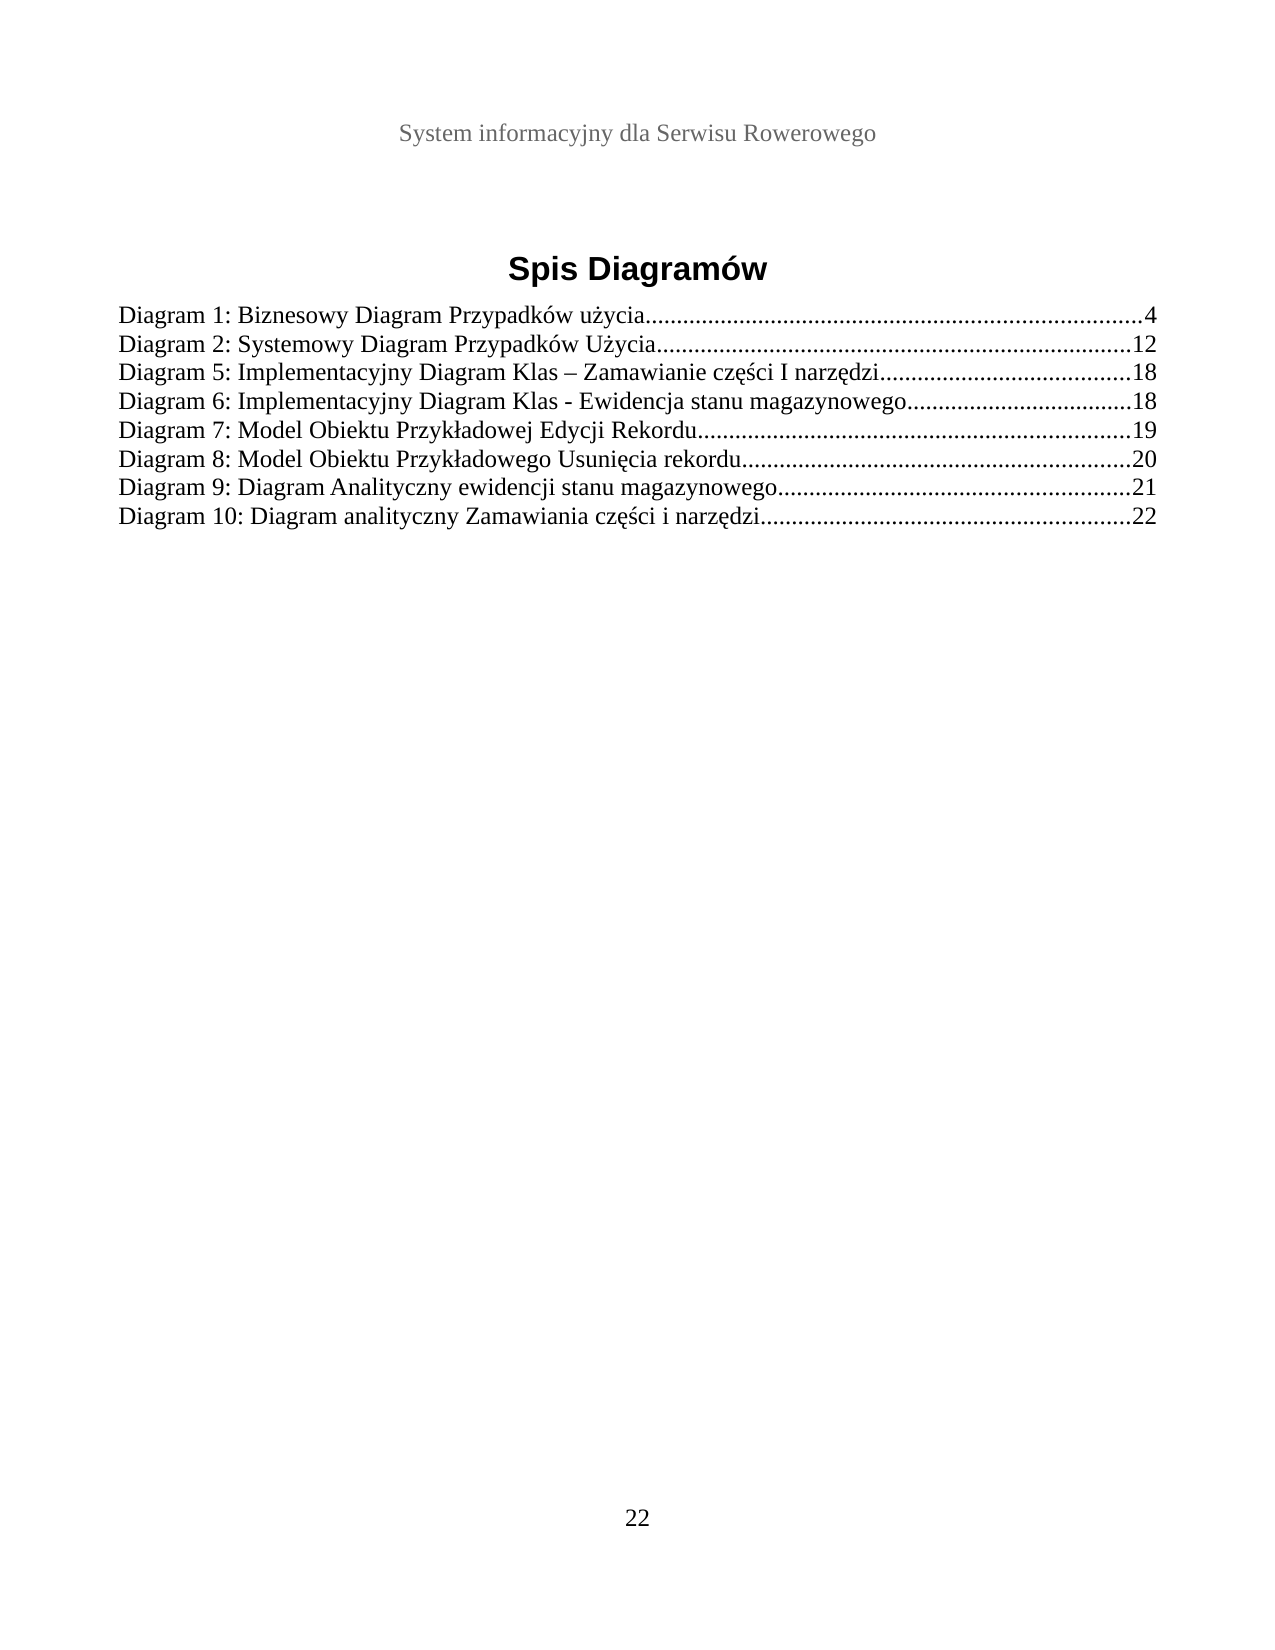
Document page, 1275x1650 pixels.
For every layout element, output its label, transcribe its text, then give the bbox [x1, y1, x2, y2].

text Diagram 8: Model Obiektu Przykładowego Usunięcia rekordu 20 [118, 444, 1157, 472]
text Diagram 1: Biznesowy Diagram Przypadków użycia 4 [118, 300, 1157, 329]
text Diagram 5: Implementacyjny Diagram Klas – Zamawianie części I narzędzi 18 [118, 357, 1157, 386]
text Diagram 9: Diagram Analityczny ewidencji stanu magazynowego 21 [118, 472, 1157, 501]
subtitle Spis Diagramów [118, 249, 1157, 287]
text Diagram 7: Model Obiektu Przykładowej Edycji Rekordu 19 [118, 415, 1157, 444]
text Diagram 6: Implementacyjny Diagram Klas - Ewidencja stanu magazynowego 18 [118, 386, 1157, 415]
text Diagram 10: Diagram analityczny Zamawiania części i narzędzi 22 [118, 501, 1157, 530]
text Diagram 2: Systemowy Diagram Przypadków Użycia 12 [118, 329, 1157, 357]
